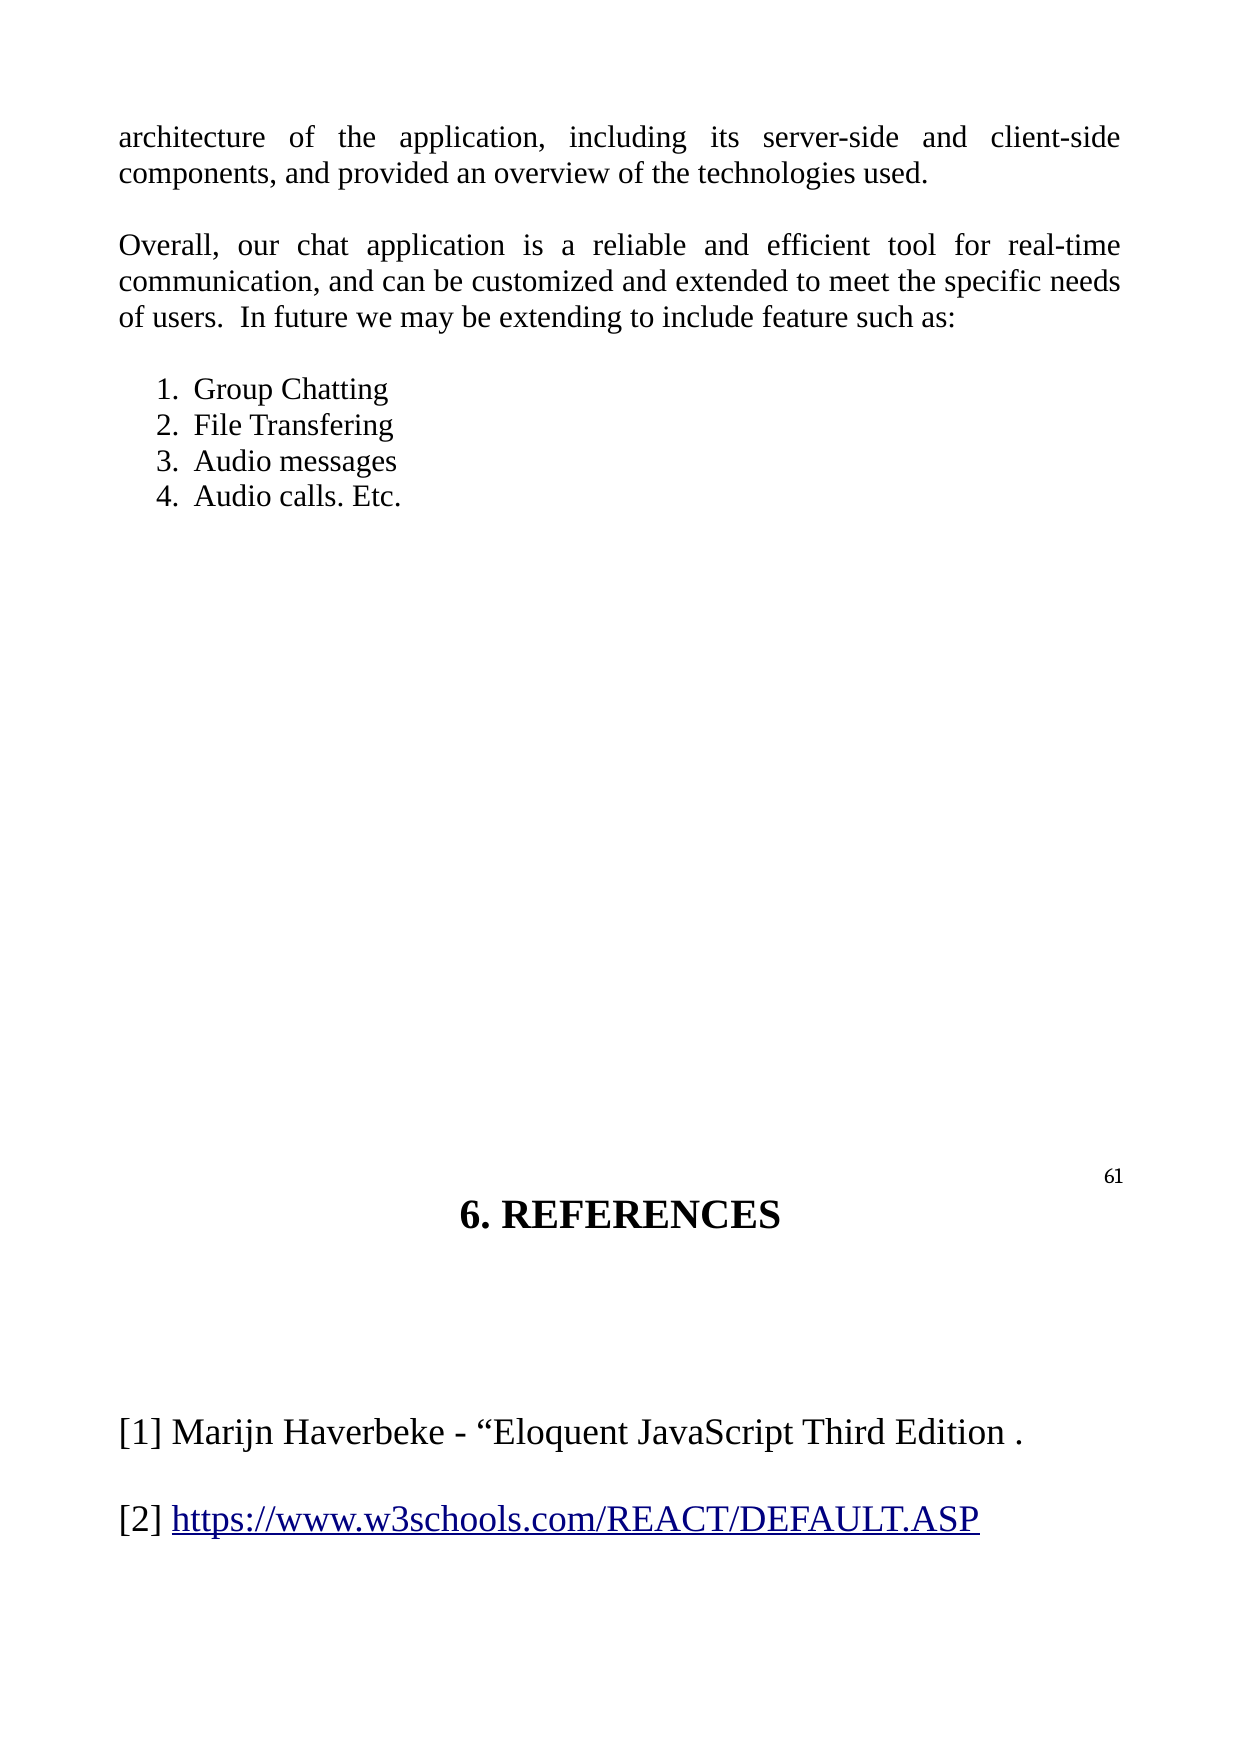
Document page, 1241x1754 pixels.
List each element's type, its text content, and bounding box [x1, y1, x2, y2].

text [1] Marijn Haverbeke - “Eloquent JavaScript Third Edition . [118, 1410, 1122, 1453]
text 6. REFERENCES [118, 1189, 1122, 1237]
text 61 [118, 1164, 1122, 1189]
list File Transfering [156, 406, 1122, 442]
text architecture of the application, including its server-side and client-side components, and provided an overview of the technologies used. [118, 118, 1122, 190]
list Group Chatting [156, 370, 1122, 406]
list Audio calls. Etc. [156, 478, 1122, 514]
text [2] https://www.w3schools.com/REACT/DEFAULT.ASP [118, 1496, 1122, 1539]
text Overall, our chat application is a reliable and efficient tool for real-time communication, and can be customized and extended to meet the specific needs of users. In future we may be extending to include feature such as: [118, 226, 1122, 334]
list Audio messages [156, 442, 1122, 478]
